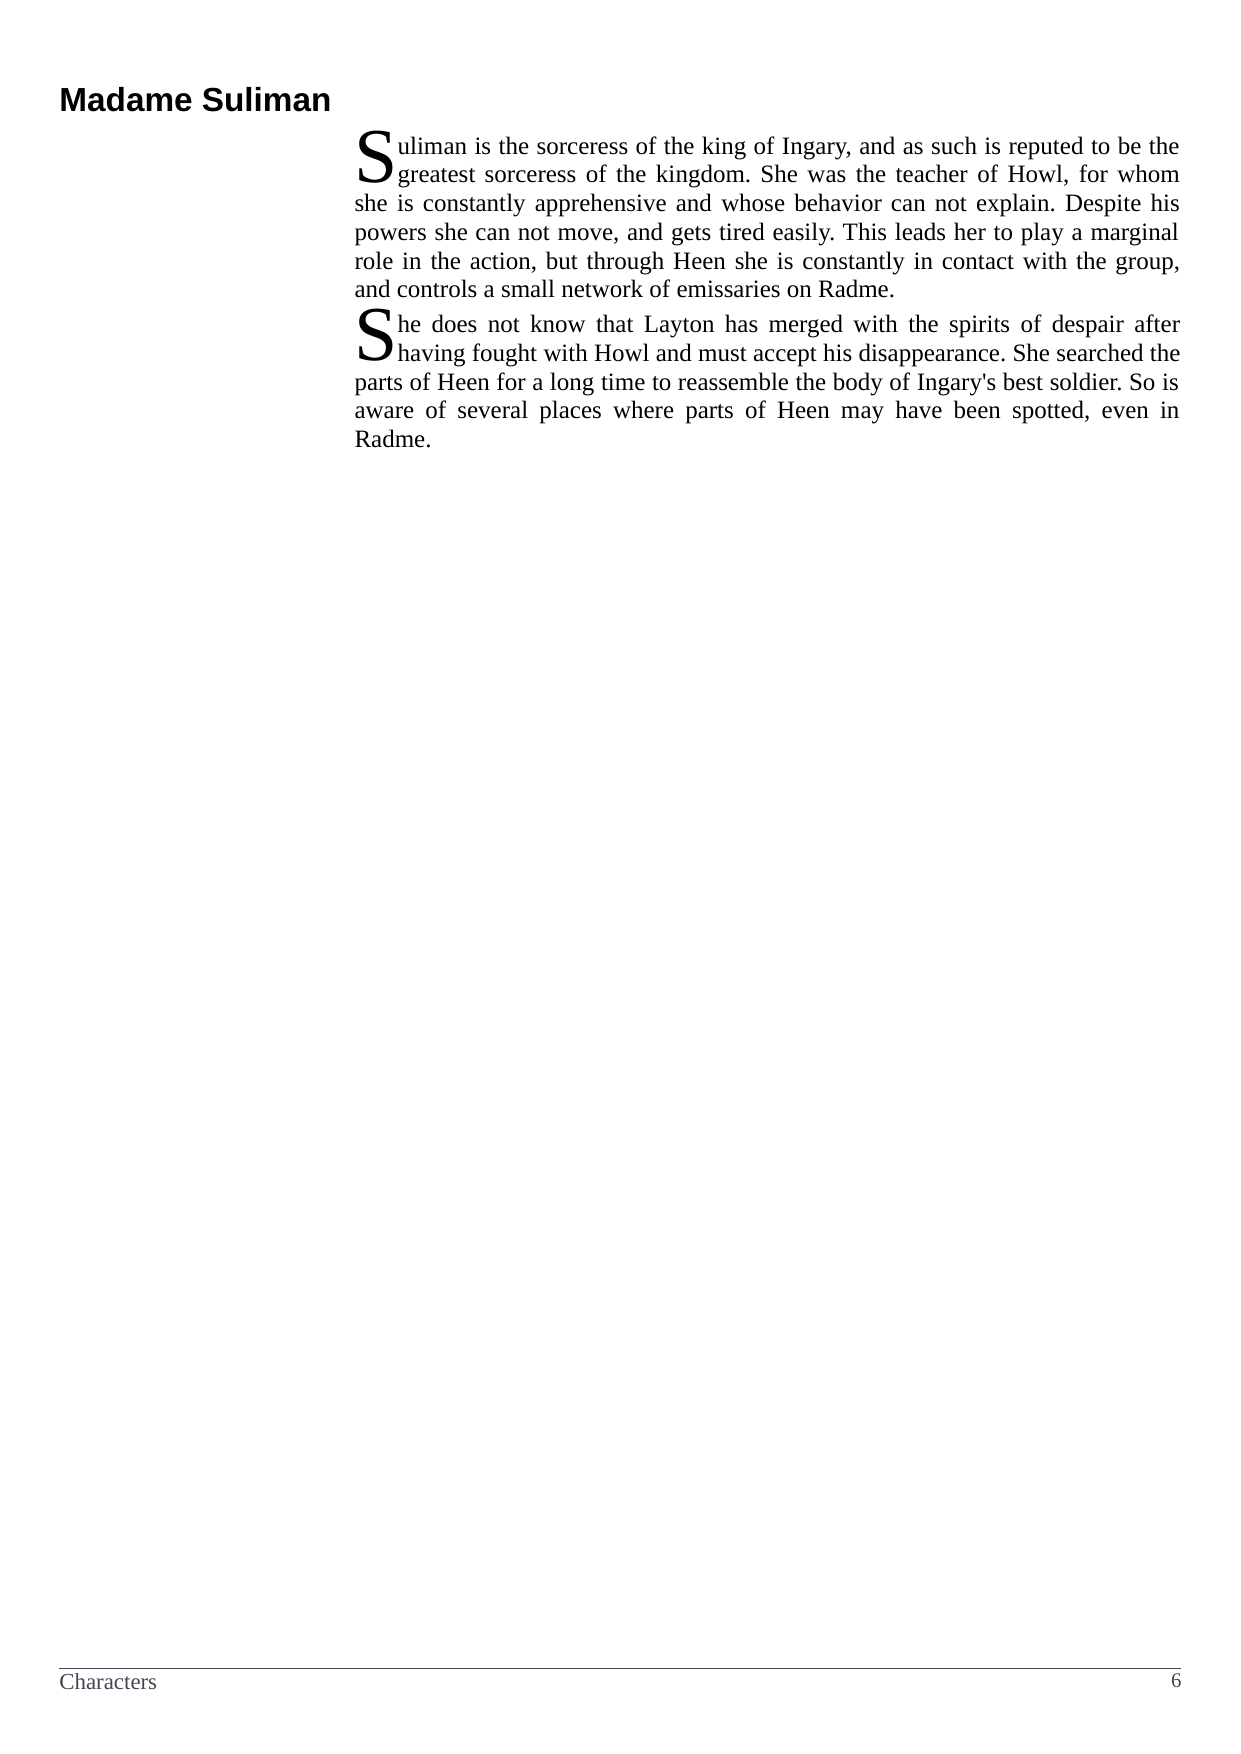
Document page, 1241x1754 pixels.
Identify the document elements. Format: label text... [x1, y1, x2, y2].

text She does not know that Layton has merged with the spirits of despair after having fought with Howl and must accept his disappearance. She searched the parts of Heen for a long time to reassemble the body of Ingary's best soldier. So is aware of several places where parts of Heen may have been spotted, even in Radme. [59, 309, 1181, 453]
subtitle Madame Suliman [59, 80, 1181, 118]
text Suliman is the sorceress of the king of Ingary, and as such is reputed to be the greatest sorceress of the kingdom. She was the teacher of Howl, for whom she is constantly apprehensive and whose behavior can not explain. Despite his powers she can not move, and gets tired easily. This leads her to play a marginal role in the action, but through Heen she is constantly in contact with the group, and controls a small network of emissaries on Radme. [59, 131, 1181, 303]
